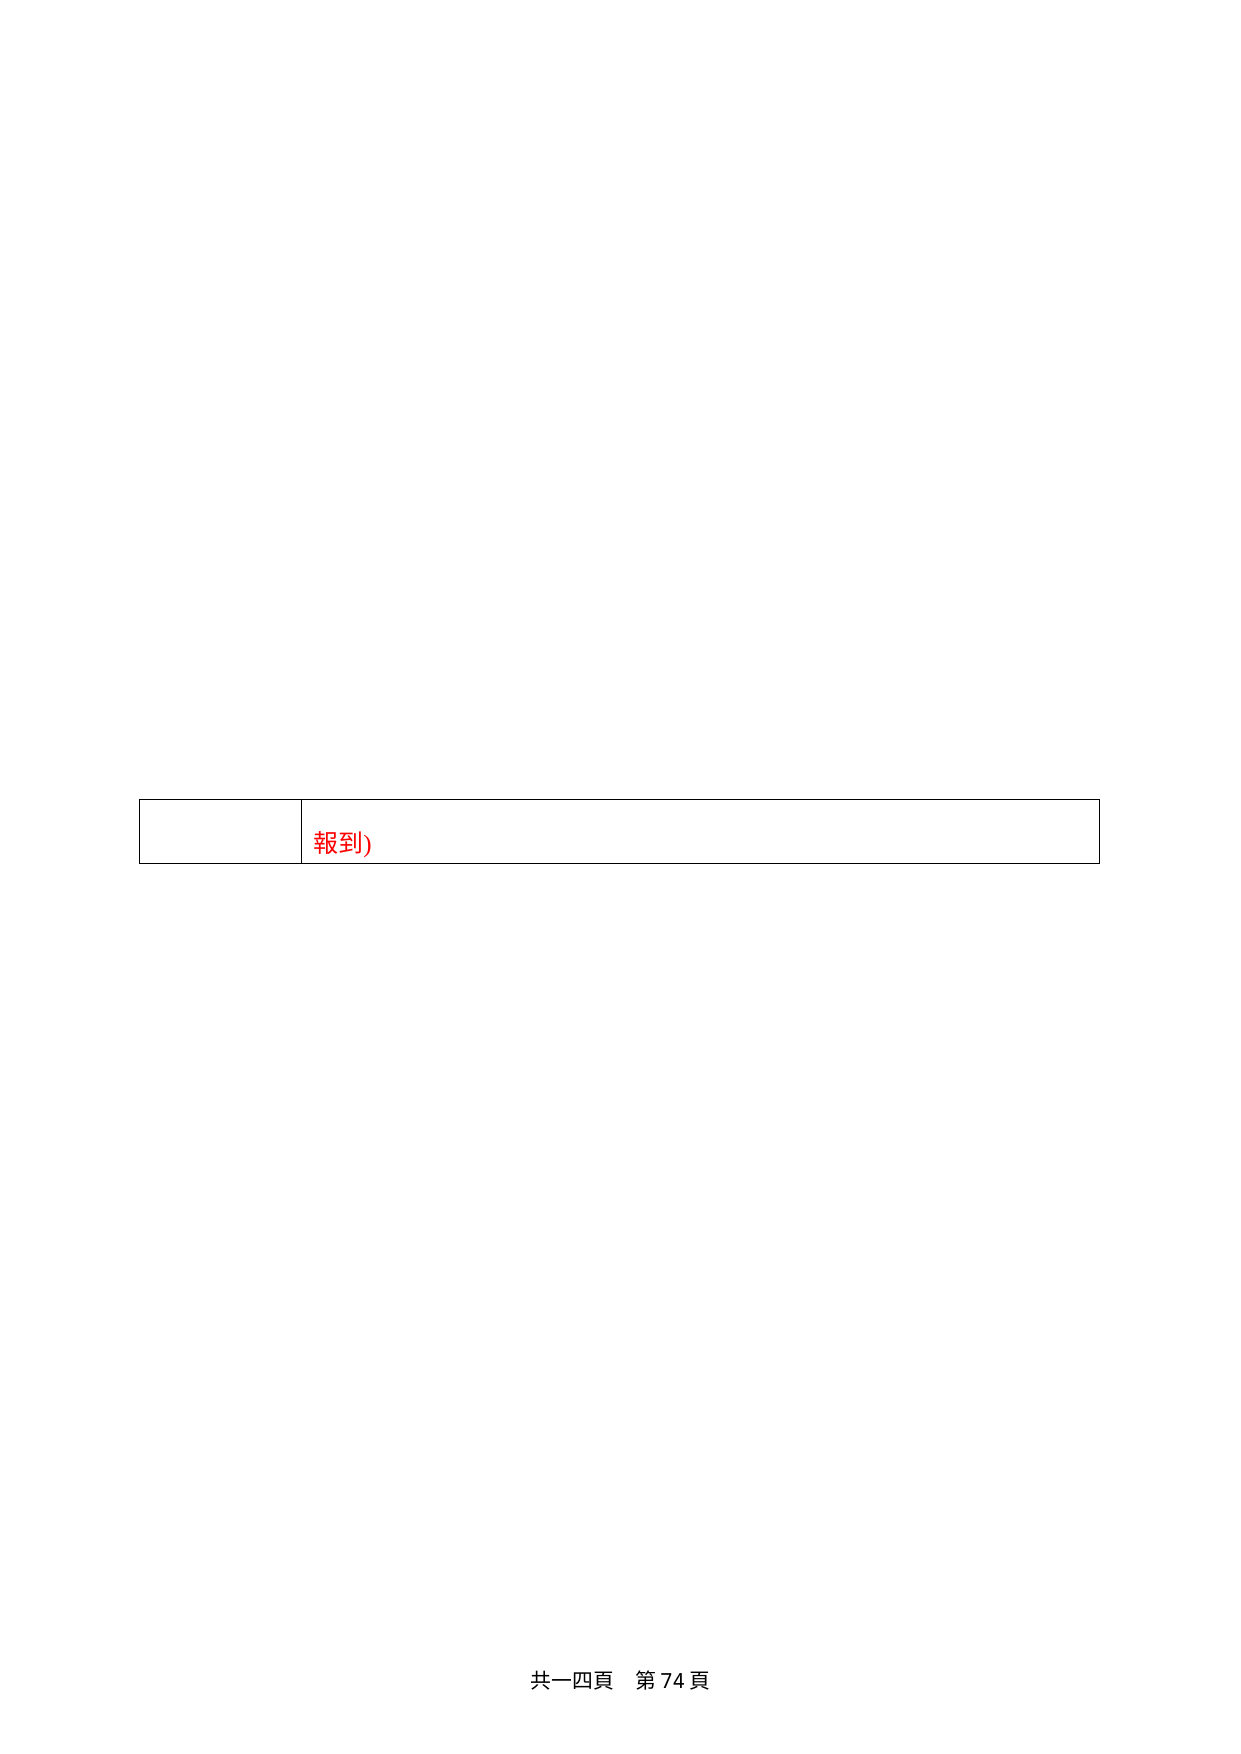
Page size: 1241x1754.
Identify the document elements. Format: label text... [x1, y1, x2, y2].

table_cell 報到) [302, 800, 1099, 863]
table_cell [140, 800, 301, 863]
